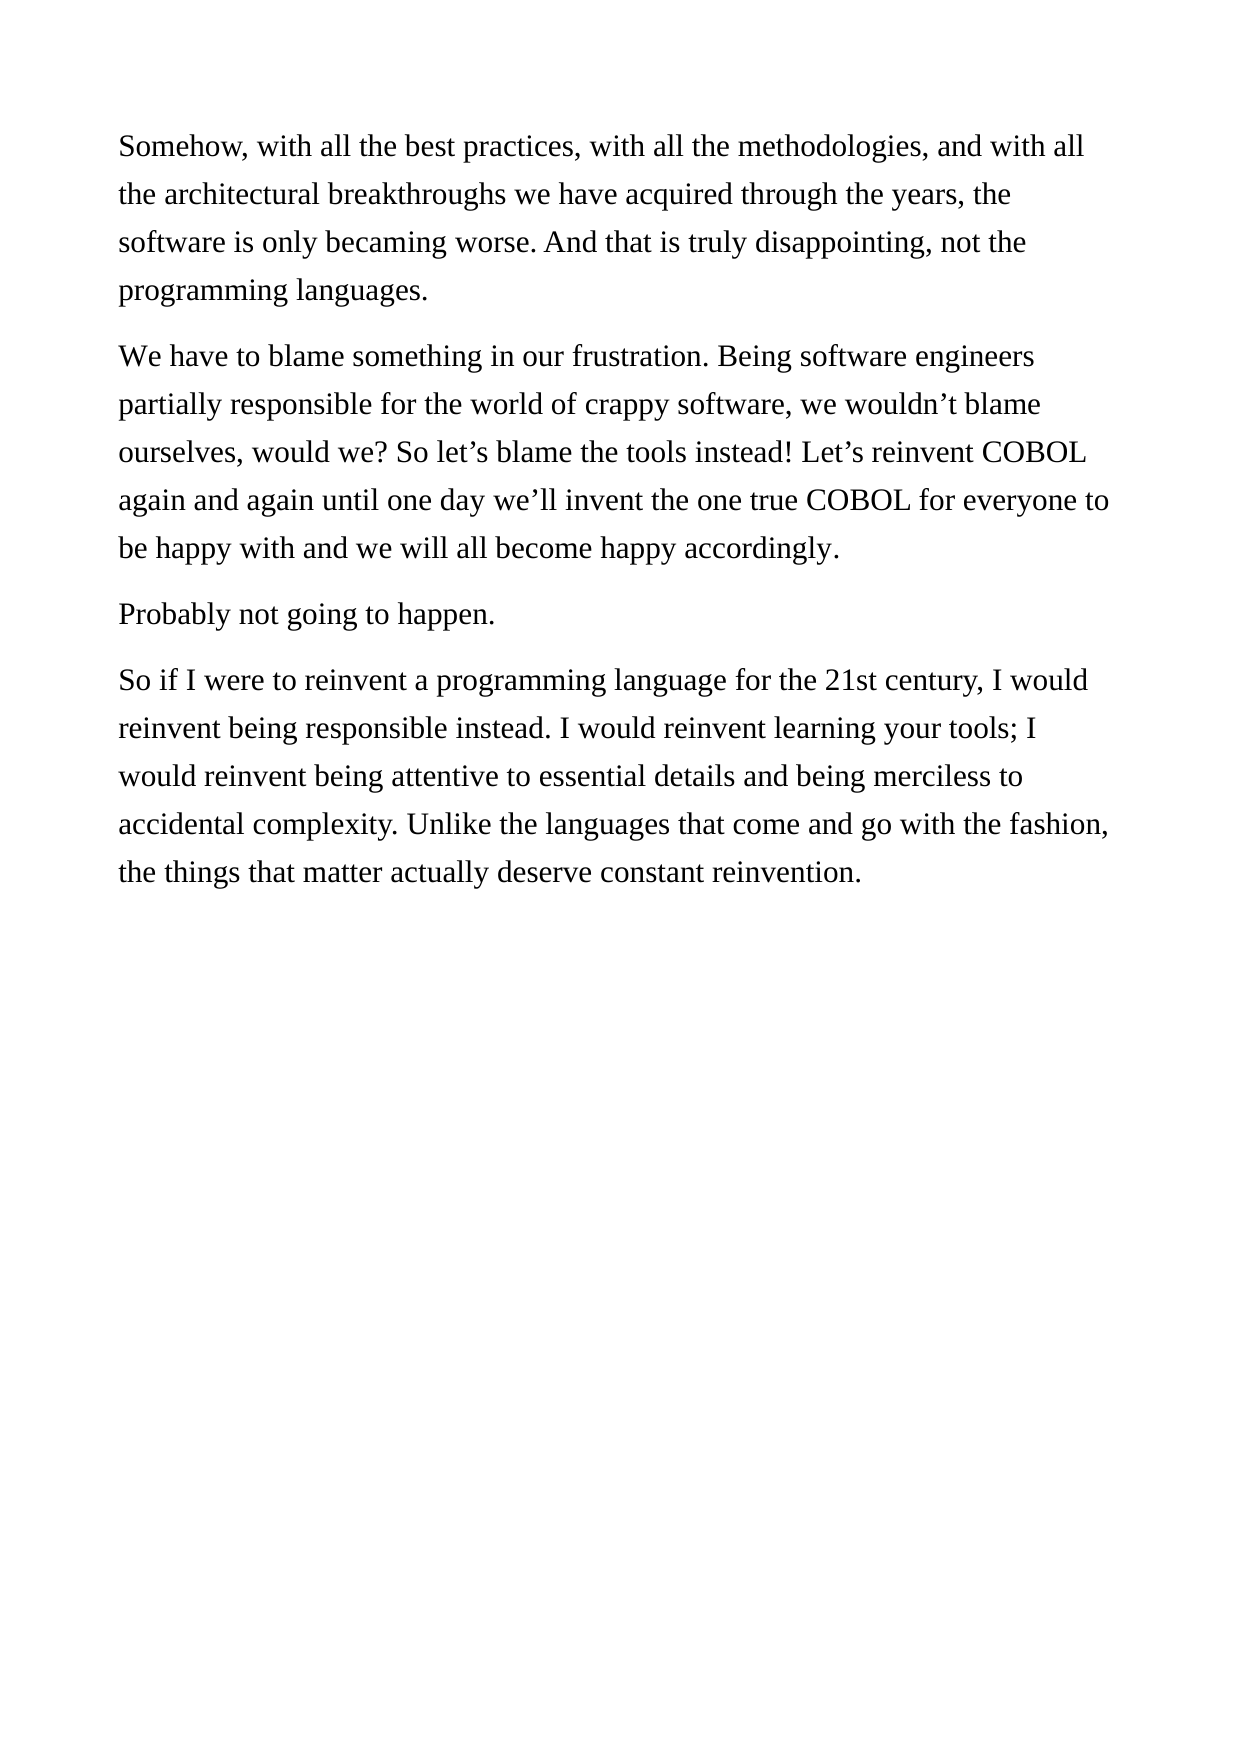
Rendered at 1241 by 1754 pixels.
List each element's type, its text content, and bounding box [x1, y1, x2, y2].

text Probably not going to happen. [118, 586, 1122, 634]
text We have to blame something in our frustration. Being software engineers partially responsible for the world of crappy software, we wouldn’t blame ourselves, would we? So let’s blame the tools instead! Let’s reinvent COBOL again and again until one day we’ll invent the one true COBOL for everyone to be happy with and we will all become happy accordingly. [118, 328, 1122, 568]
text So if I were to reinvent a programming language for the 21st century, I would reinvent being responsible instead. I would reinvent learning your tools; I would reinvent being attentive to essential details and being merciless to accidental complexity. Unlike the languages that come and go with the fashion, the things that matter actually deserve constant reinvention. [118, 652, 1122, 892]
text Somehow, with all the best practices, with all the methodologies, and with all the architectural breakthroughs we have acquired through the years, the software is only becaming worse. And that is truly disappointing, not the programming languages. [118, 118, 1122, 310]
